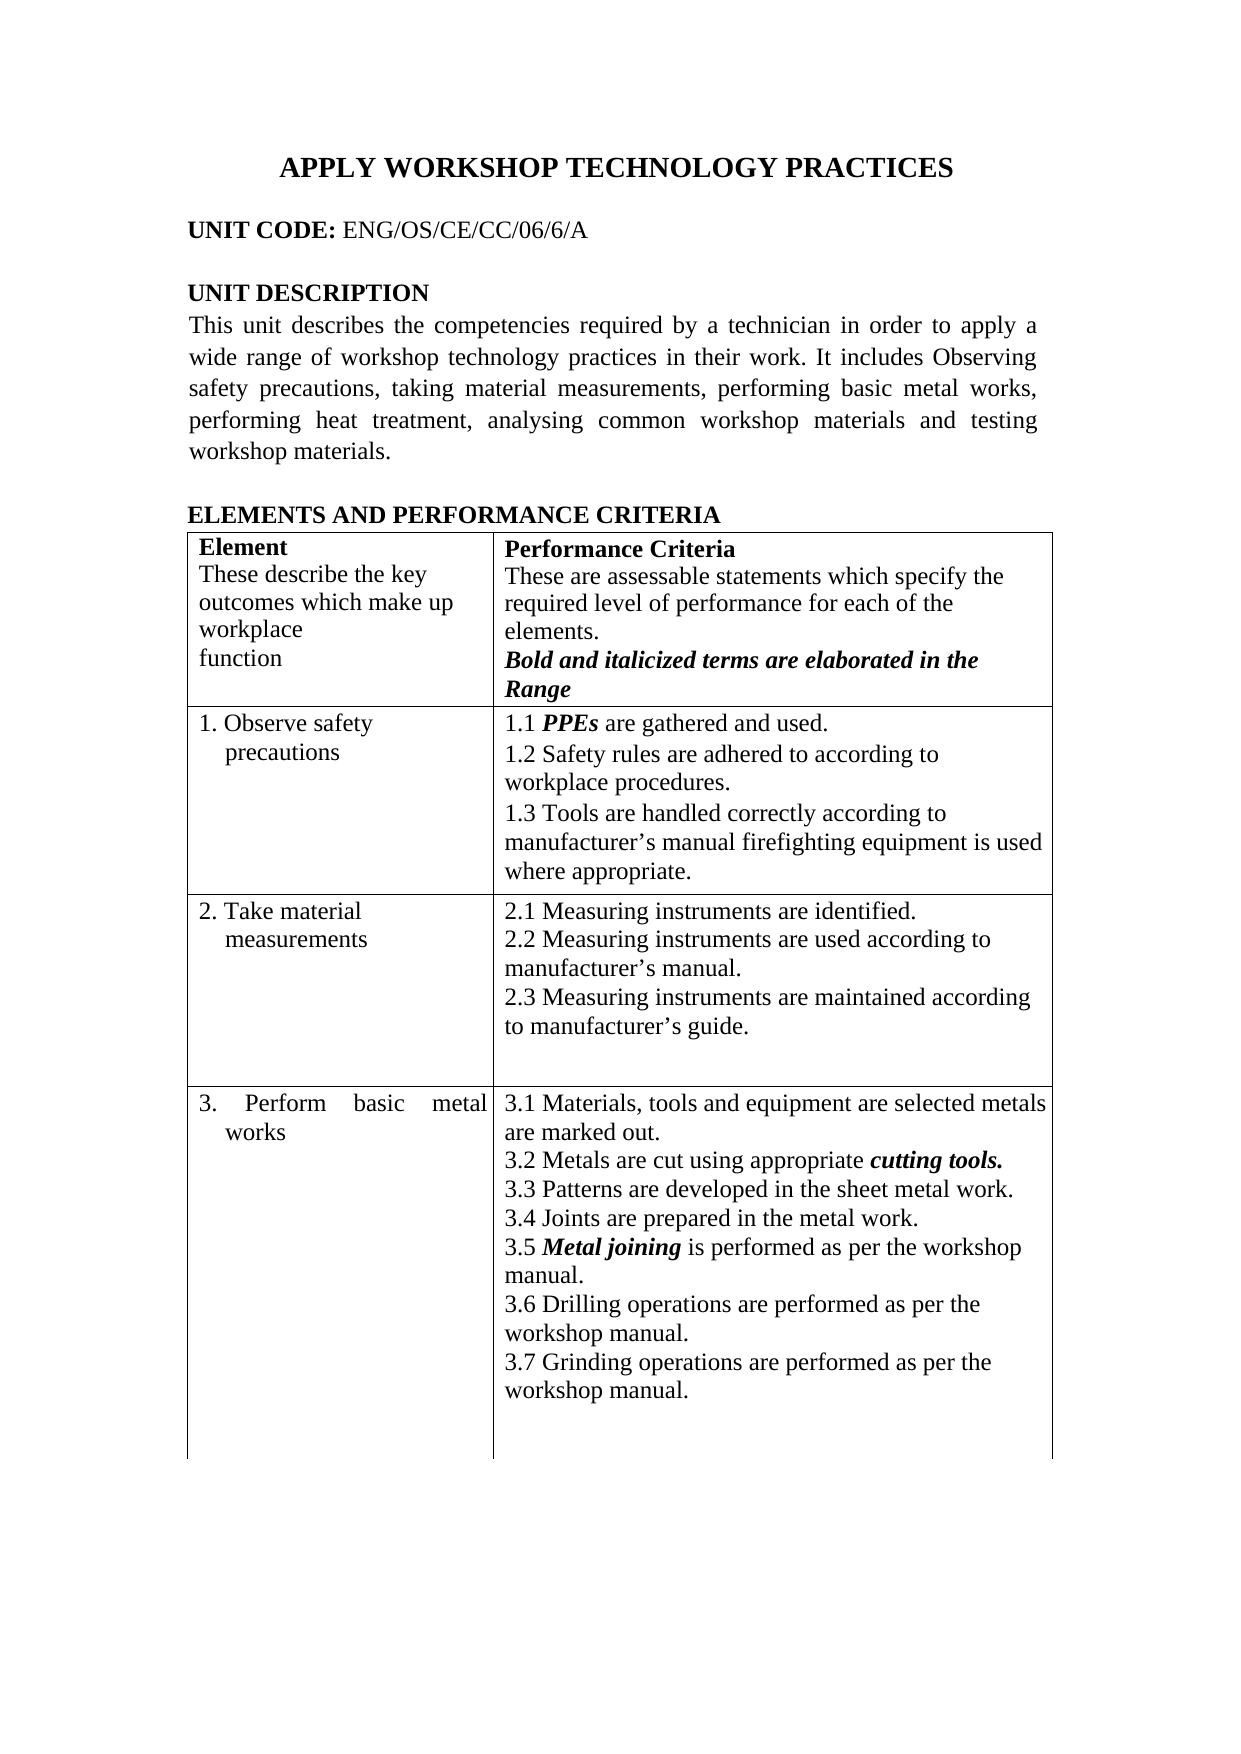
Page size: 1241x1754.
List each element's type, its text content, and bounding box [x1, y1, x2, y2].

table_cell 2. Take material measurements [188, 895, 493, 1086]
table_header Performance Criteria These are assessable statements which specify the required level of performance for each of the elements. Bold and italicized terms are elaborated in the Range [494, 533, 1052, 706]
text ELEMENTS AND PERFORMANCE CRITERIA [187, 500, 1053, 528]
table_cell 3. Perform basic metal works [188, 1087, 493, 1459]
text UNIT CODE: ENG/OS/CE/CC/06/6/A [187, 216, 1053, 244]
table_cell 1.1 PPEs are gathered and used. 1.2 Safety rules are adhered to according to workplace procedures. 1.3 Tools are handled correctly according to manufacturer’s manual firefighting equipment is used where appropriate. [494, 707, 1052, 894]
subtitle APPLY WORKSHOP TECHNOLOGY PRACTICES [188, 150, 1053, 183]
table_cell 1. Observe safety precautions [188, 707, 493, 894]
table_cell 2.1 Measuring instruments are identified. 2.2 Measuring instruments are used according to manufacturer’s manual. 2.3 Measuring instruments are maintained according to manufacturer’s guide. [494, 895, 1052, 1086]
text This unit describes the competencies required by a technician in order to apply a wide range of workshop technology practices in their work. It includes Observing safety precautions, taking material measurements, performing basic metal works, performing heat treatment, analysing common workshop materials and testing workshop materials. [188, 310, 1038, 465]
table_cell 3.1 Materials, tools and equipment are selected metals are marked out. 3.2 Metals are cut using appropriate cutting tools. 3.3 Patterns are developed in the sheet metal work. 3.4 Joints are prepared in the metal work. 3.5 Metal joining is performed as per the workshop manual. 3.6 Drilling operations are performed as per the workshop manual. 3.7 Grinding operations are performed as per the workshop manual. [494, 1087, 1052, 1459]
table_header Element These describe the key outcomes which make up workplace function [188, 533, 493, 706]
text UNIT DESCRIPTION [187, 278, 1053, 307]
